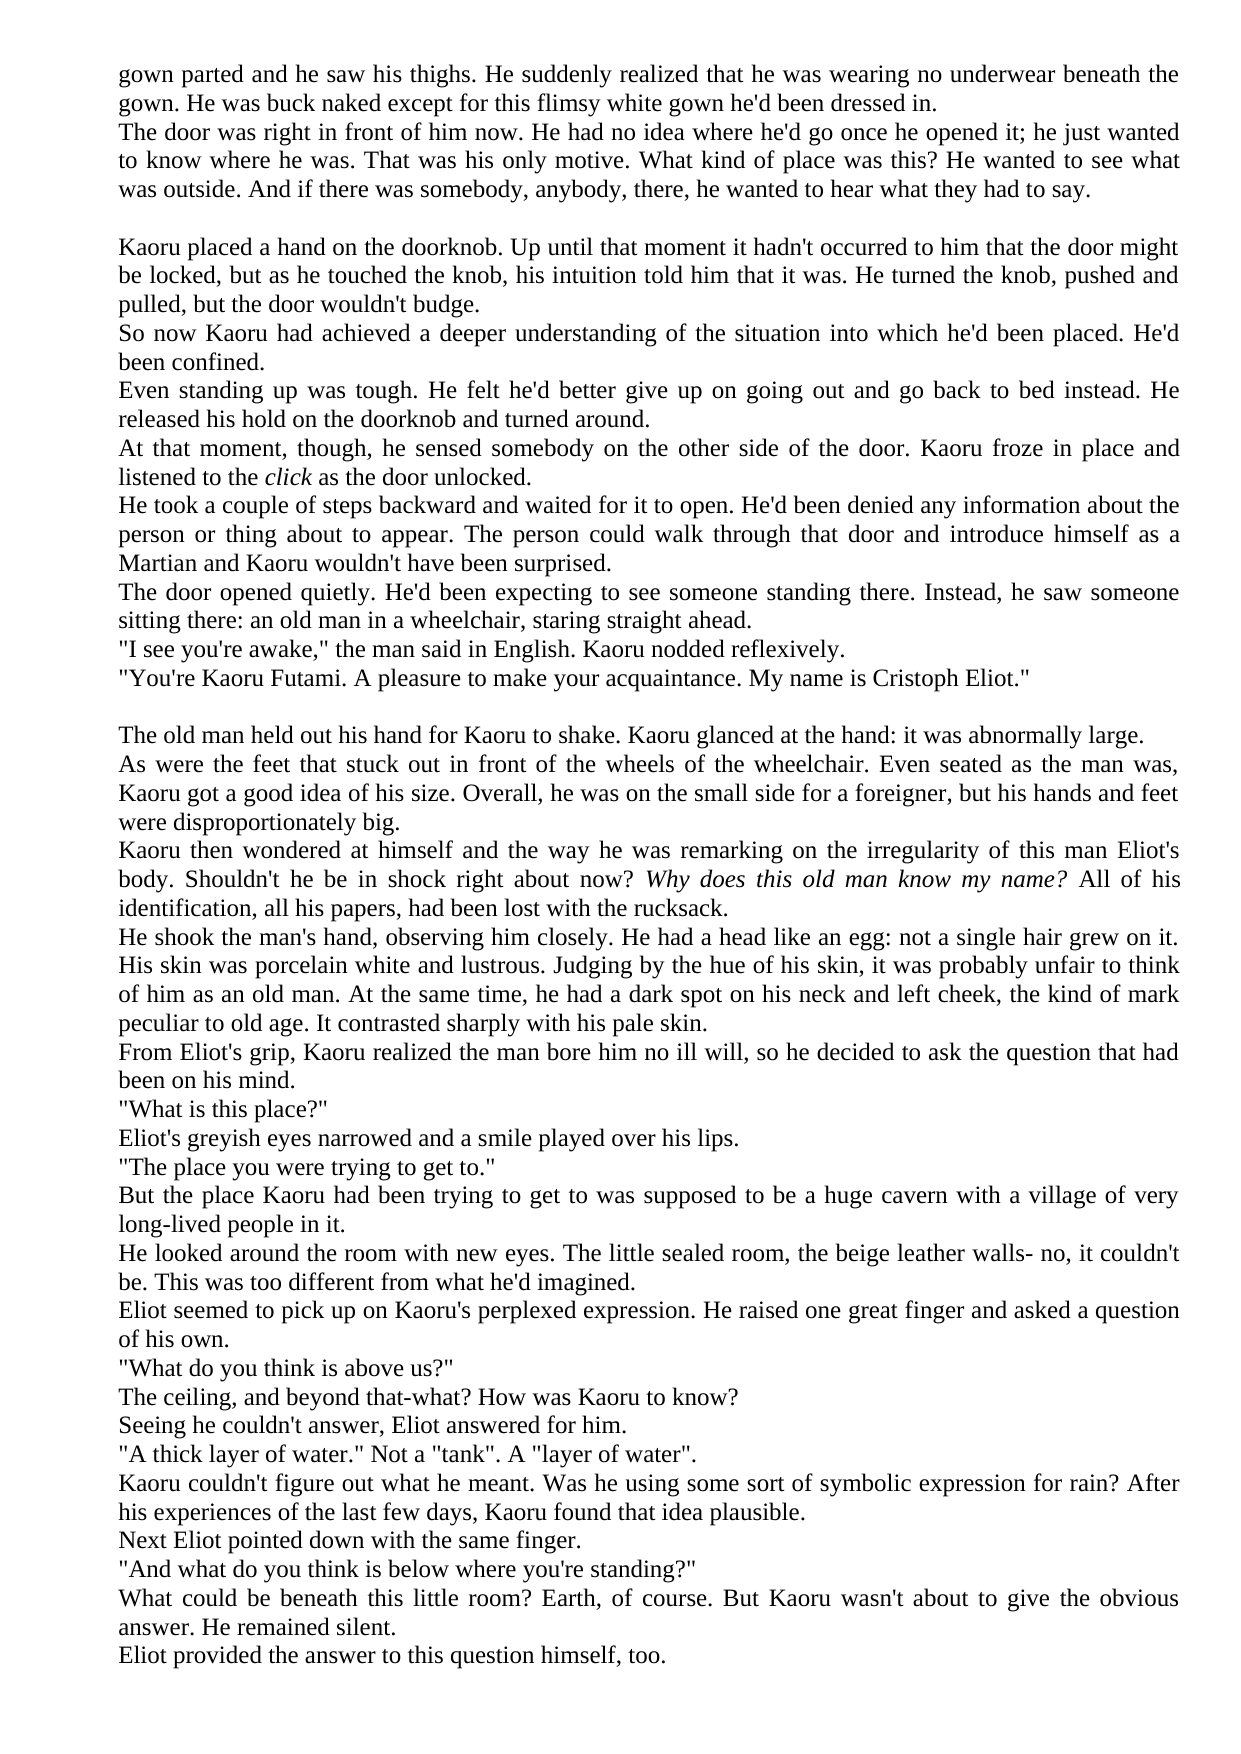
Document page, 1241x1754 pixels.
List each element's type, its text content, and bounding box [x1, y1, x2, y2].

text gown parted and he saw his thighs. He suddenly realized that he was wearing no underwear beneath the gown. He was buck naked except for this flimsy white gown he'd been dressed in. [118, 59, 1181, 117]
text The door was right in front of him now. He had no idea where he'd go once he opened it; he just wanted to know where he was. That was his only motive. What kind of place was this? He wanted to see what was outside. And if there was somebody, anybody, there, he wanted to hear what they had to say. [118, 117, 1181, 203]
text "You're Kaoru Futami. A pleasure to make your acquaintance. My name is Cristoph Eliot." [118, 663, 1181, 692]
text Seeing he couldn't answer, Eliot answered for him. [118, 1410, 1181, 1439]
text Kaoru placed a hand on the doorknob. Up until that moment it hadn't occurred to him that the door might be locked, but as he touched the knob, his intuition told him that it was. He turned the knob, pushed and pulled, but the door wouldn't budge. [118, 232, 1181, 318]
text He took a couple of steps backward and waited for it to open. He'd been denied any information about the person or thing about to appear. The person could walk through that door and introduce himself as a Martian and Kaoru wouldn't have been surprised. [118, 490, 1181, 577]
text As were the feet that stuck out in front of the wheels of the wheelchair. Even seated as the man was, Kaoru got a good idea of his size. Overall, he was on the small side for a foreigner, but his hands and feet were disproportionately big. [118, 749, 1181, 835]
text "I see you're awake," the man said in English. Kaoru nodded reflexively. [118, 634, 1181, 663]
text At that moment, though, he sensed somebody on the other side of the door. Kaoru froze in place and listened to the click as the door unlocked. [118, 433, 1181, 490]
text Kaoru then wondered at himself and the way he was remarking on the irregularity of this man Eliot's body. Shouldn't he be in shock right about now? Why does this old man know my name? All of his identification, all his papers, had been lost with the rucksack. [118, 835, 1181, 922]
text The old man held out his hand for Kaoru to shake. Kaoru glanced at the hand: it was abnormally large. [118, 720, 1181, 749]
text Eliot seemed to pick up on Kaoru's perplexed expression. He raised one great finger and asked a question of his own. [118, 1295, 1181, 1353]
text So now Kaoru had achieved a deeper understanding of the situation into which he'd been placed. He'd been confined. [118, 318, 1181, 375]
text He looked around the room with new eyes. The little sealed room, the beige leather walls- no, it couldn't be. This was too different from what he'd imagined. [118, 1238, 1181, 1295]
text From Eliot's grip, Kaoru realized the man bore him no ill will, so he decided to ask the question that had been on his mind. [118, 1037, 1181, 1094]
text The ceiling, and beyond that-what? How was Kaoru to know? [118, 1382, 1181, 1410]
text Eliot's greyish eyes narrowed and a smile played over his lips. [118, 1123, 1181, 1152]
text Next Eliot pointed down with the same finger. [118, 1525, 1181, 1554]
text Eliot provided the answer to this question himself, too. [118, 1640, 1181, 1669]
text Kaoru couldn't figure out what he meant. Was he using some sort of symbolic expression for rain? After his experiences of the last few days, Kaoru found that idea plausible. [118, 1468, 1181, 1525]
text Even standing up was tough. He felt he'd better give up on going out and go back to bed instead. He released his hold on the doorknob and turned around. [118, 375, 1181, 433]
text "What is this place?" [118, 1094, 1181, 1123]
text He shook the man's hand, observing him closely. He had a head like an egg: not a single hair grew on it. His skin was porcelain white and lustrous. Judging by the hue of his skin, it was probably unfair to think of him as an old man. At the same time, he had a dark spot on his neck and left cheek, the kind of mark peculiar to old age. It contrasted sharply with his pale skin. [118, 922, 1181, 1037]
text "A thick layer of water." Not a "tank". A "layer of water". [118, 1439, 1181, 1468]
text "What do you think is above us?" [118, 1353, 1181, 1382]
text "The place you were trying to get to." [118, 1152, 1181, 1180]
text What could be beneath this little room? Earth, of course. But Kaoru wasn't about to give the obvious answer. He remained silent. [118, 1583, 1181, 1640]
text "And what do you think is below where you're standing?" [118, 1554, 1181, 1583]
text But the place Kaoru had been trying to get to was supposed to be a huge cavern with a village of very long-lived people in it. [118, 1180, 1181, 1238]
text The door opened quietly. He'd been expecting to see someone standing there. Instead, he saw someone sitting there: an old man in a wheelchair, staring straight ahead. [118, 577, 1181, 634]
